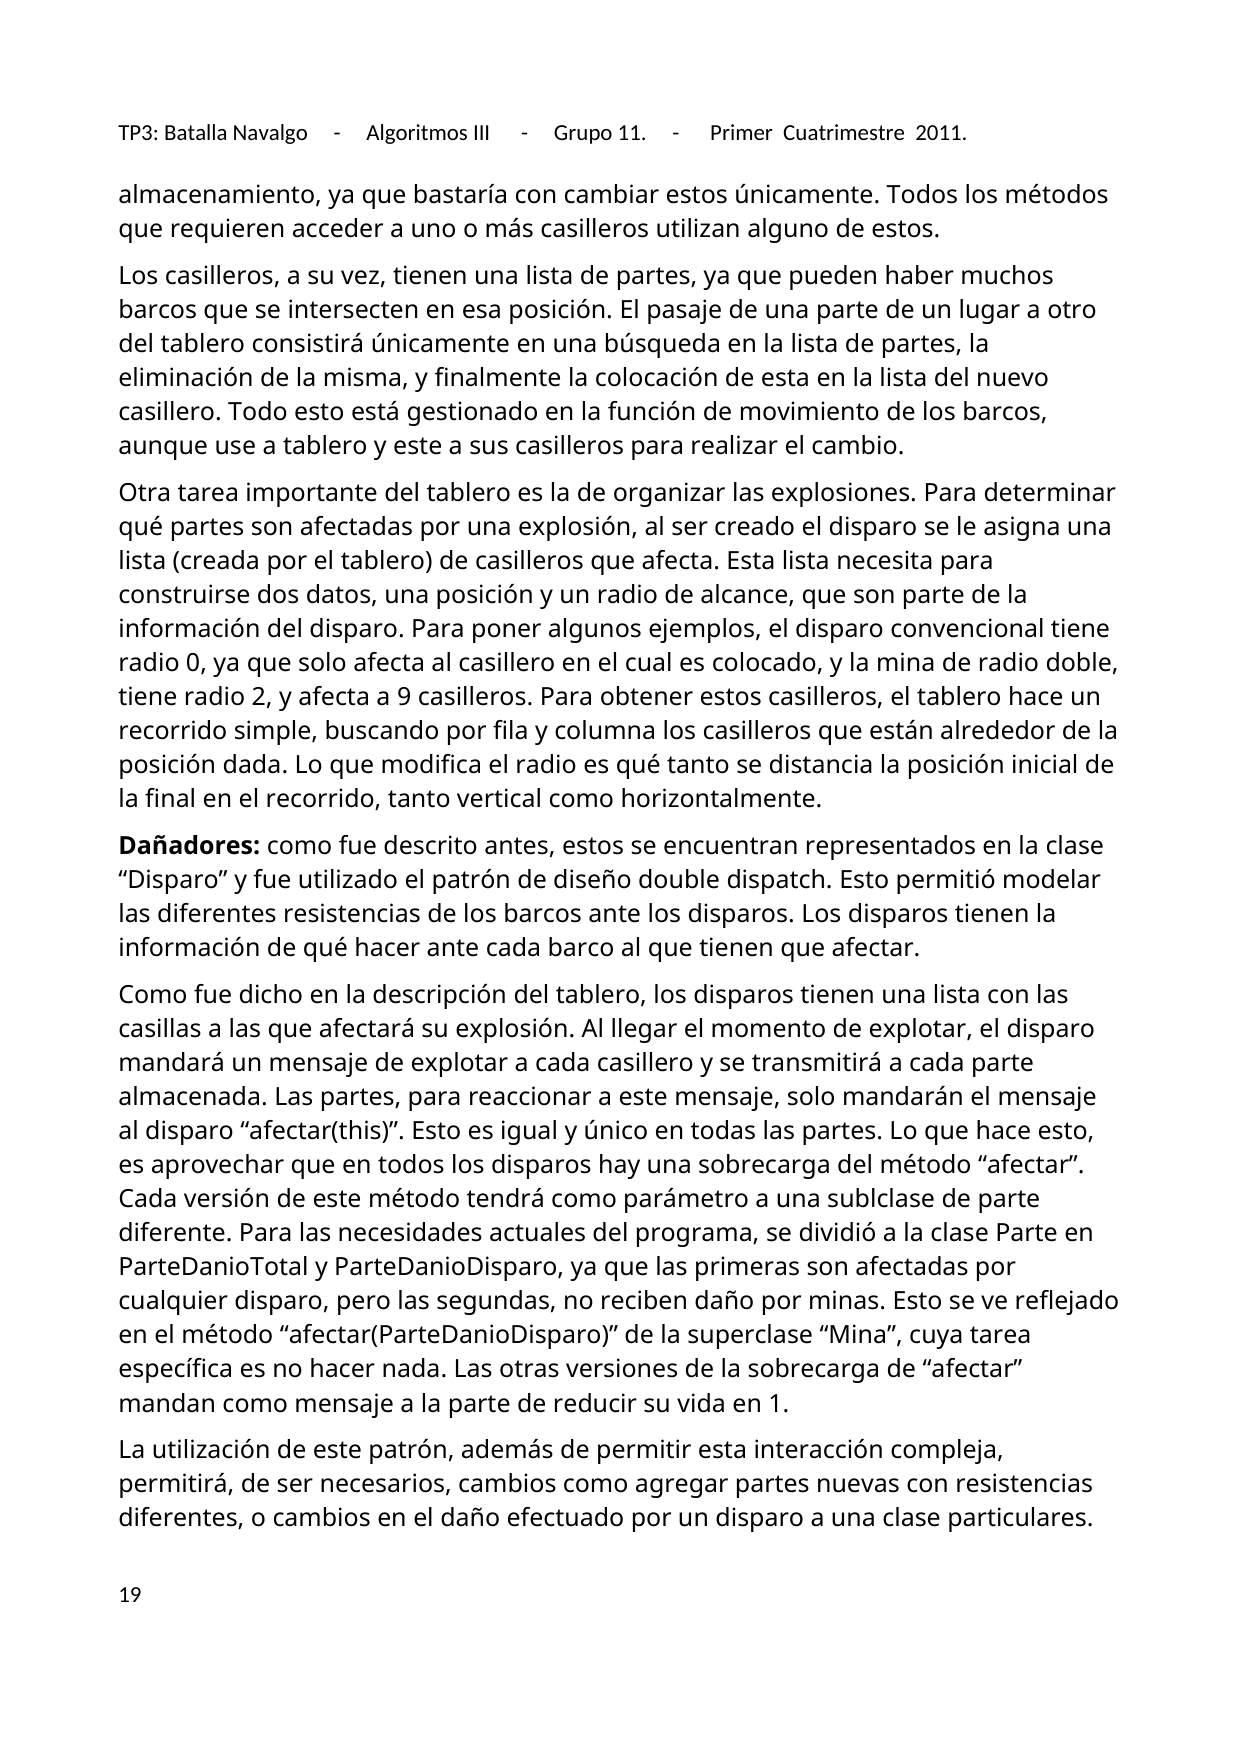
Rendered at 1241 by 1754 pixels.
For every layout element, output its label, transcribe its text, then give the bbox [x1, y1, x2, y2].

text Dañadores: como fue descrito antes, estos se encuentran representados en la clase “Disparo” y fue utilizado el patrón de diseño double dispatch. Esto permitió modelar las diferentes resistencias de los barcos ante los disparos. Los disparos tienen la información de qué hacer ante cada barco al que tienen que afectar. [118, 828, 1122, 964]
text La utilización de este patrón, además de permitir esta interacción compleja, permitirá, de ser necesarios, cambios como agregar partes nuevas con resistencias diferentes, o cambios en el daño efectuado por un disparo a una clase particulares. [118, 1432, 1122, 1534]
text Como fue dicho en la descripción del tablero, los disparos tienen una lista con las casillas a las que afectará su explosión. Al llegar el momento de explotar, el disparo mandará un mensaje de explotar a cada casillero y se transmitirá a cada parte almacenada. Las partes, para reaccionar a este mensaje, solo mandarán el mensaje al disparo “afectar(this)”. Esto es igual y único en todas las partes. Lo que hace esto, es aprovechar que en todos los disparos hay una sobrecarga del método “afectar”. Cada versión de este método tendrá como parámetro a una sublclase de parte diferente. Para las necesidades actuales del programa, se dividió a la clase Parte en ParteDanioTotal y ParteDanioDisparo, ya que las primeras son afectadas por cualquier disparo, pero las segundas, no reciben daño por minas. Esto se ve reflejado en el método “afectar(ParteDanioDisparo)” de la superclase “Mina”, cuya tarea específica es no hacer nada. Las otras versiones de la sobrecarga de “afectar” mandan como mensaje a la parte de reducir su vida en 1. [118, 976, 1122, 1419]
text almacenamiento, ya que bastaría con cambiar estos únicamente. Todos los métodos que requieren acceder a uno o más casilleros utilizan alguno de estos. [118, 177, 1122, 245]
text Los casilleros, a su vez, tienen una lista de partes, ya que pueden haber muchos barcos que se intersecten en esa posición. El pasaje de una parte de un lugar a otro del tablero consistirá únicamente en una búsqueda en la lista de partes, la eliminación de la misma, y finalmente la colocación de esta en la lista del nuevo casillero. Todo esto está gestionado en la función de movimiento de los barcos, aunque use a tablero y este a sus casilleros para realizar el cambio. [118, 258, 1122, 462]
text Otra tarea importante del tablero es la de organizar las explosiones. Para determinar qué partes son afectadas por una explosión, al ser creado el disparo se le asigna una lista (creada por el tablero) de casilleros que afecta. Esta lista necesita para construirse dos datos, una posición y un radio de alcance, que son parte de la información del disparo. Para poner algunos ejemplos, el disparo convencional tiene radio 0, ya que solo afecta al casillero en el cual es colocado, y la mina de radio doble, tiene radio 2, y afecta a 9 casilleros. Para obtener estos casilleros, el tablero hace un recorrido simple, buscando por fila y columna los casilleros que están alrededor de la posición dada. Lo que modifica el radio es qué tanto se distancia la posición inicial de la final en el recorrido, tanto vertical como horizontalmente. [118, 474, 1122, 815]
